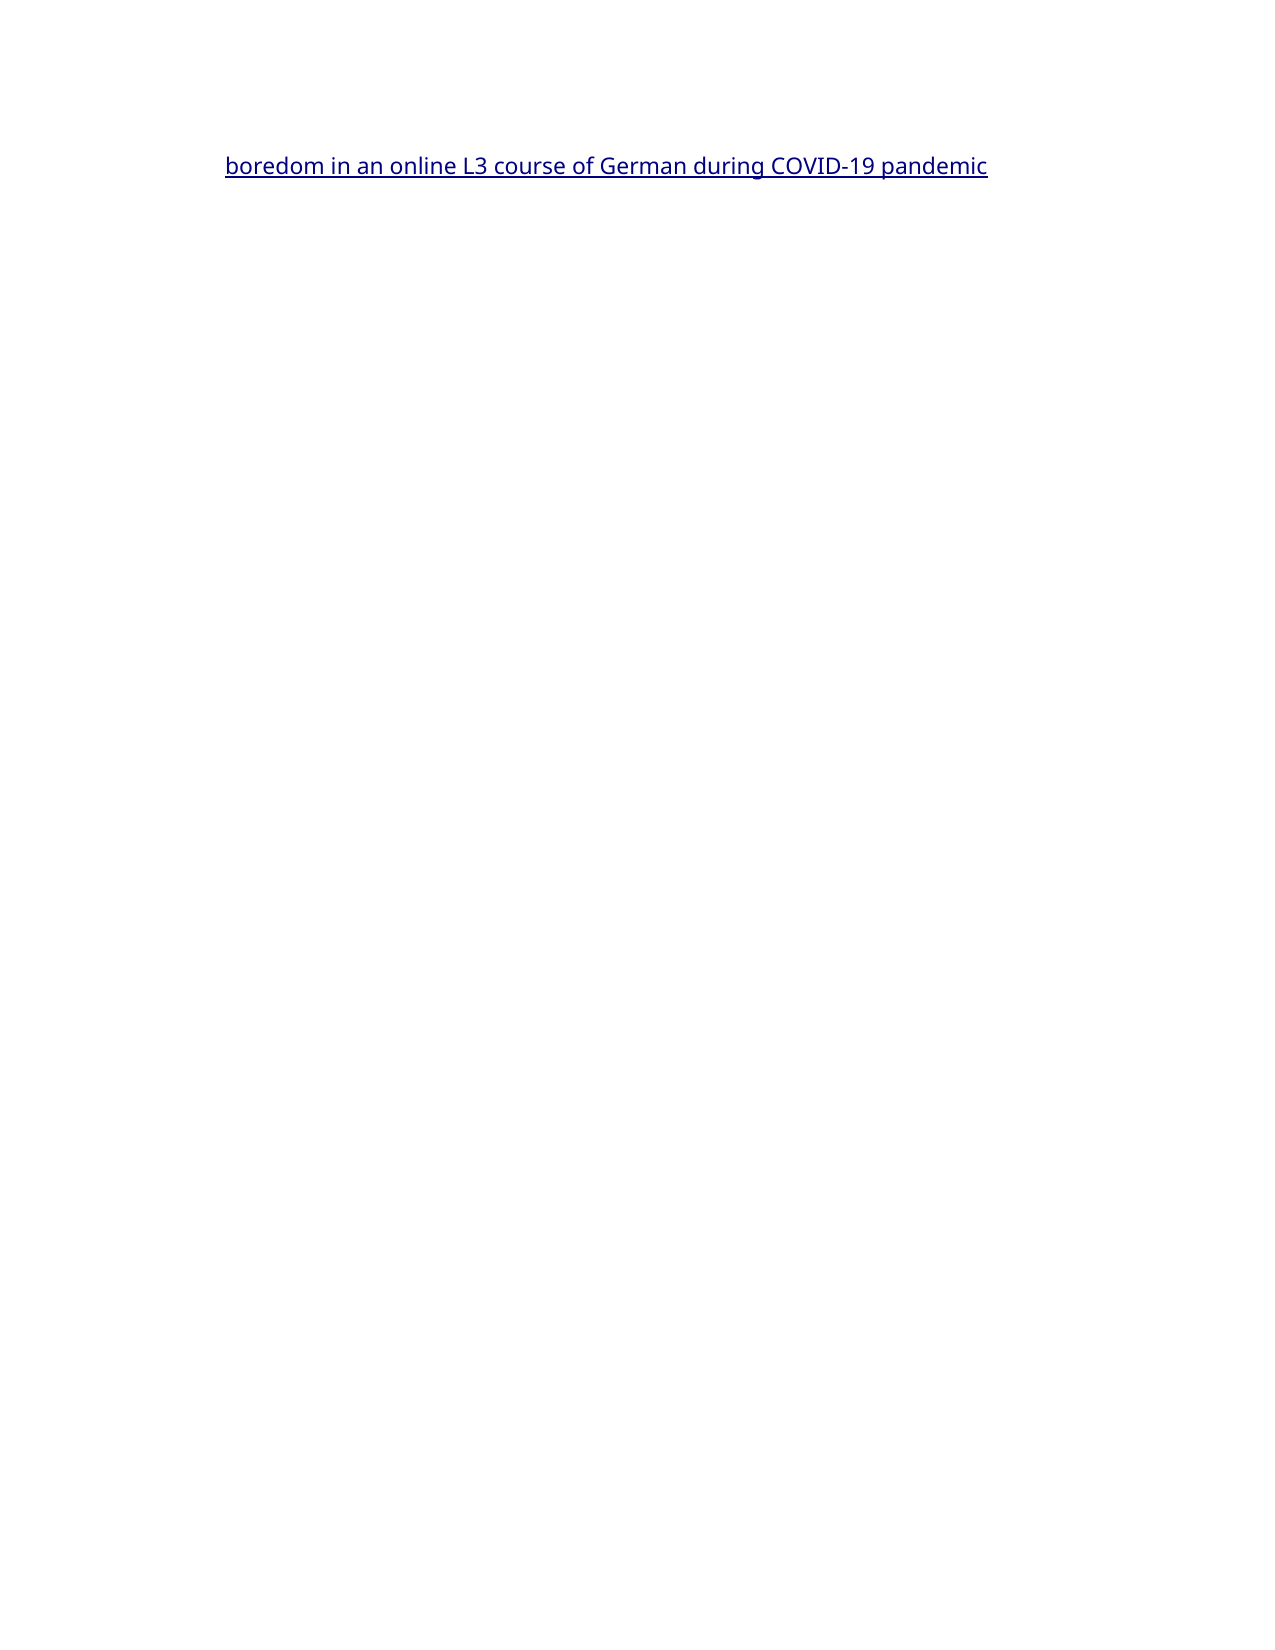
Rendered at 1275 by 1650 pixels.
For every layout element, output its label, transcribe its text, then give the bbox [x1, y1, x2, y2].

list boredom in an online L3 course of German during COVID-19 pandemic [187, 150, 1125, 181]
